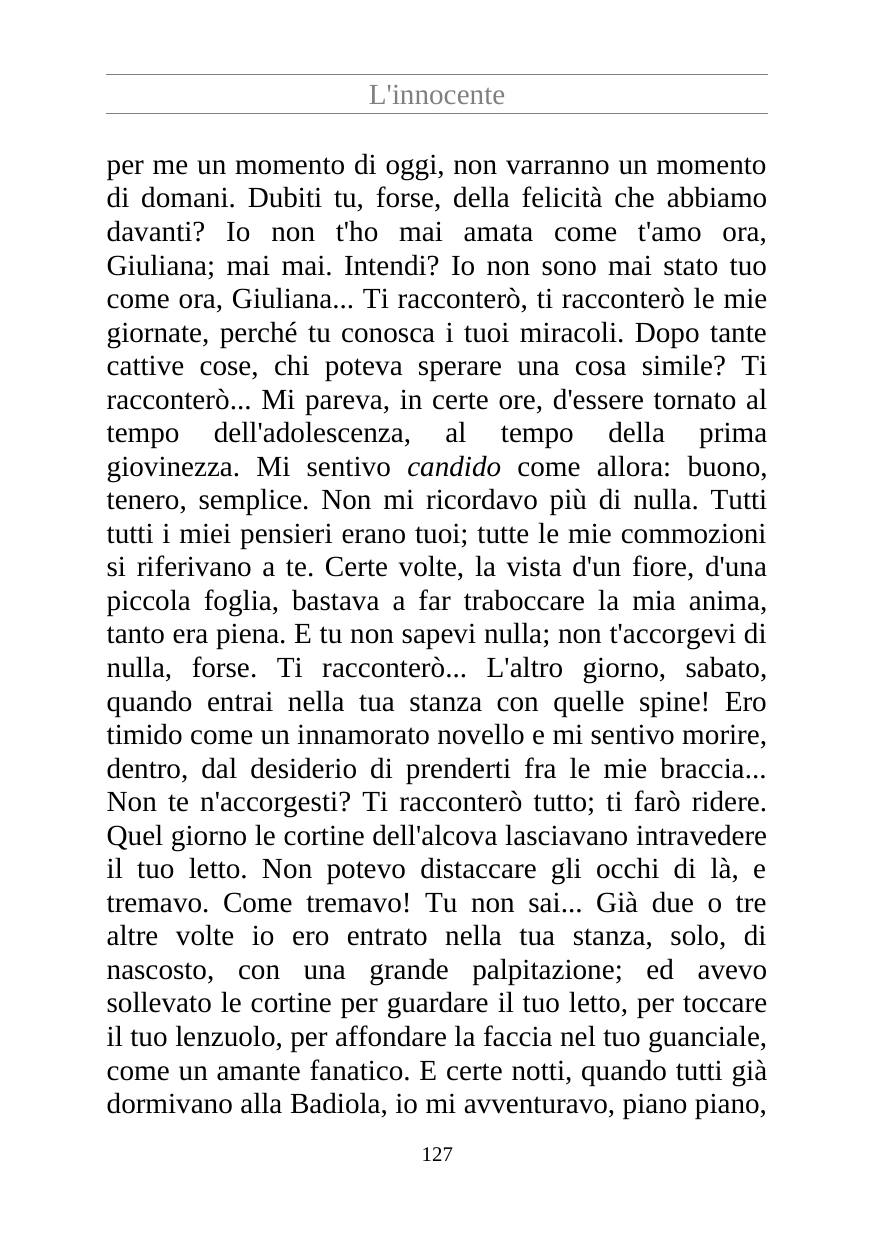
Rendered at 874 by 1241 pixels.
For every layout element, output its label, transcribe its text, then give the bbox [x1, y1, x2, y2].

text per me un momento di oggi, non varranno un momento di domani. Dubiti tu, forse, della felicità che abbiamo davanti? Io non t'ho mai amata come t'amo ora, Giuliana; mai mai. Intendi? Io non sono mai stato tuo come ora, Giuliana... Ti racconterò, ti racconterò le mie giornate, perché tu conosca i tuoi miracoli. Dopo tante cattive cose, chi poteva sperare una cosa simile? Ti racconterò... Mi pareva, in certe ore, d'essere tornato al tempo dell'adolescenza, al tempo della prima giovinezza. Mi sentivo candido come allora: buono, tenero, semplice. Non mi ricordavo più di nulla. Tutti tutti i miei pensieri erano tuoi; tutte le mie commozioni si riferivano a te. Certe volte, la vista d'un fiore, d'una piccola foglia, bastava a far traboccare la mia anima, tanto era piena. E tu non sapevi nulla; non t'accorgevi di nulla, forse. Ti racconterò... L'altro giorno, sabato, quando entrai nella tua stanza con quelle spine! Ero timido come un innamorato novello e mi sentivo morire, dentro, dal desiderio di prenderti fra le mie braccia... Non te n'accorgesti? Ti racconterò tutto; ti farò ridere. Quel giorno le cortine dell'alcova lasciavano intravedere il tuo letto. Non potevo distaccare gli occhi di là, e tremavo. Come tremavo! Tu non sai... Già due o tre altre volte io ero entrato nella tua stanza, solo, di nascosto, con una grande palpitazione; ed avevo sollevato le cortine per guardare il tuo letto, per toccare il tuo lenzuolo, per affondare la faccia nel tuo guanciale, come un amante fanatico. E certe notti, quando tutti già dormivano alla Badiola, io mi avventuravo, piano piano, [106, 147, 768, 1120]
